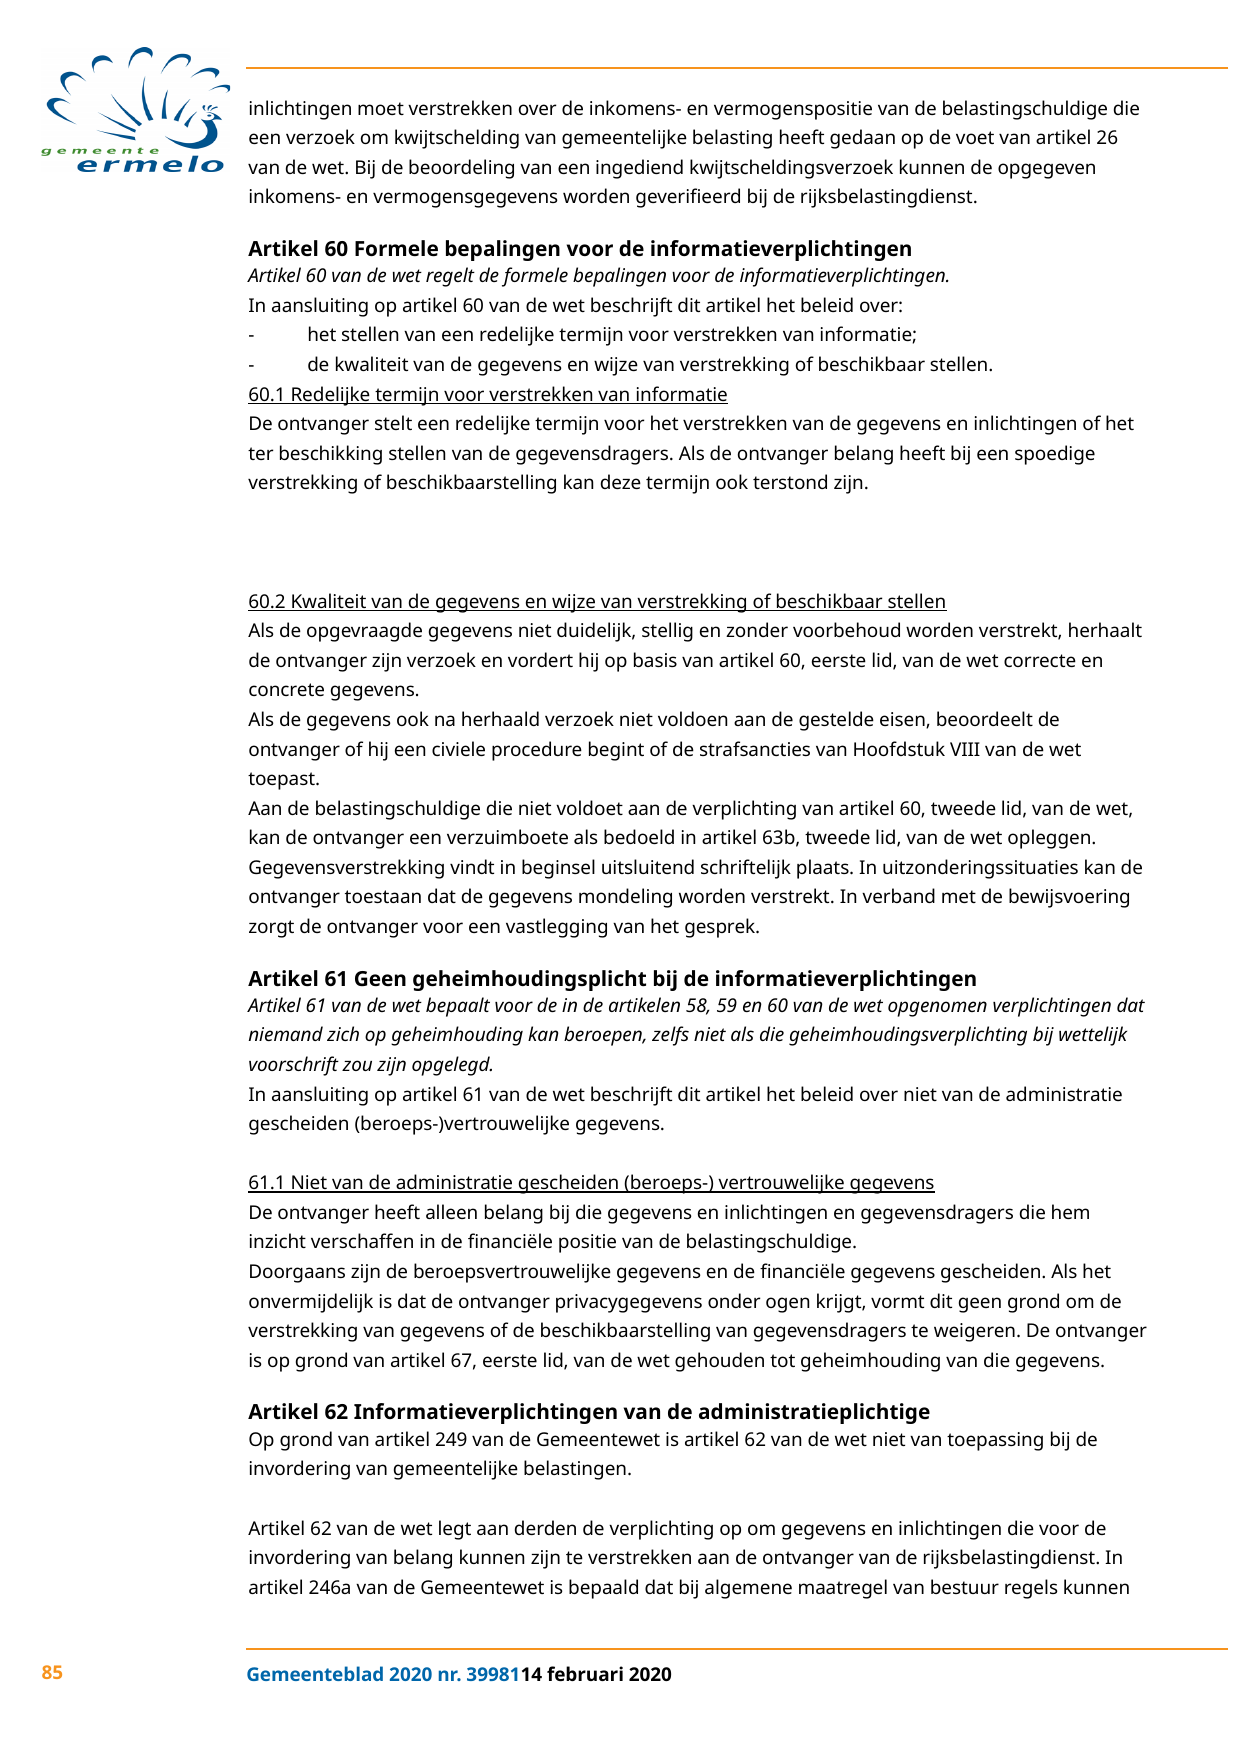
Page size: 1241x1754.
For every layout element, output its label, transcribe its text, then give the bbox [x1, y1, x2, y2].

text Als de gegevens ook na herhaald verzoek niet voldoen aan de gestelde eisen, beoordeelt de ontvanger of hij een civiele procedure begint of de strafsancties van Hoofdstuk VIII van de wet toepast. [248, 706, 1152, 791]
text In aansluiting op artikel 60 van de wet beschrijft dit artikel het beleid over: [248, 292, 1152, 318]
text In aansluiting op artikel 61 van de wet beschrijft dit artikel het beleid over niet van de administratie gescheiden (beroeps-)vertrouwelijke gegevens. [248, 1081, 1152, 1136]
text Op grond van artikel 249 van de Gemeentewet is artikel 62 van de wet niet van toepassing bij de invordering van gemeentelijke belastingen. [248, 1426, 1152, 1481]
text Artikel 62 van de wet legt aan derden de verplichting op om gegevens en inlichtingen die voor de invordering van belang kunnen zijn te verstrekken aan de ontvanger van de rijksbelastingdienst. In artikel 246a van de Gemeentewet is bepaald dat bij algemene maatregel van bestuur regels kunnen [248, 1515, 1152, 1599]
text Artikel 60 van de wet regelt de formele bepalingen voor de informatieverplichtingen. [248, 262, 1152, 288]
text inlichtingen moet verstrekken over de inkomens- en vermogenspositie van de belastingschuldige die een verzoek om kwijtschelding van gemeentelijke belasting heeft gedaan op de voet van artikel 26 van de wet. Bij de beoordeling van een ingediend kwijtscheldingsverzoek kunnen de opgegeven inkomens- en vermogensgegevens worden geverifieerd bij de rijksbelastingdienst. [248, 95, 1152, 209]
text 60.1 Redelijke termijn voor verstrekken van informatie [248, 381, 1152, 406]
picture [41, 47, 231, 172]
text 60.2 Kwaliteit van de gegevens en wijze van verstrekking of beschikbaar stellen [248, 588, 1152, 613]
text De ontvanger stelt een redelijke termijn voor het verstrekken van de gegevens en inlichtingen of het ter beschikking stellen van de gegevensdragers. Als de ontvanger belang heeft bij een spoedige verstrekking of beschikbaarstelling kan deze termijn ook terstond zijn. [248, 410, 1152, 495]
text Artikel 60 Formele bepalingen voor de informatieverplichtingen [248, 234, 1152, 262]
text Gegevensverstrekking vindt in beginsel uitsluitend schriftelijk plaats. In uitzonderingssituaties kan de ontvanger toestaan dat de gegevens mondeling worden verstrekt. In verband met de bewijsvoering zorgt de ontvanger voor een vastlegging van het gesprek. [248, 854, 1152, 939]
text Doorgaans zijn de beroepsvertrouwelijke gegevens en de financiële gegevens gescheiden. Als het onvermijdelijk is dat de ontvanger privacygegevens onder ogen krijgt, vormt dit geen grond om de verstrekking van gegevens of de beschikbaarstelling van gegevensdragers te weigeren. De ontvanger is op grond van artikel 67, eerste lid, van de wet gehouden tot geheimhouding van die gegevens. [248, 1258, 1152, 1373]
text Artikel 62 Informatieverplichtingen van de administratieplichtige [248, 1397, 1152, 1426]
list het stellen van een redelijke termijn voor verstrekken van informatie; [248, 322, 1152, 347]
text De ontvanger heeft alleen belang bij die gegevens en inlichtingen en gegevensdragers die hem inzicht verschaffen in de financiële positie van de belastingschuldige. [248, 1199, 1152, 1254]
text Artikel 61 Geen geheimhoudingsplicht bij de informatieverplichtingen [248, 964, 1152, 992]
text Als de opgevraagde gegevens niet duidelijk, stellig en zonder voorbehoud worden verstrekt, herhaalt de ontvanger zijn verzoek en vordert hij op basis van artikel 60, eerste lid, van de wet correcte en concrete gegevens. [248, 617, 1152, 702]
text 61.1 Niet van de administratie gescheiden (beroeps-) vertrouwelijke gegevens [248, 1169, 1152, 1195]
list de kwaliteit van de gegevens en wijze van verstrekking of beschikbaar stellen. [248, 351, 1152, 377]
text Artikel 61 van de wet bepaalt voor de in de artikelen 58, 59 en 60 van de wet opgenomen verplichtingen dat niemand zich op geheimhouding kan beroepen, zelfs niet als die geheimhoudingsverplichting bij wettelijk voorschrift zou zijn opgelegd. [248, 992, 1152, 1077]
text Aan de belastingschuldige die niet voldoet aan de verplichting van artikel 60, tweede lid, van de wet, kan de ontvanger een verzuimboete als bedoeld in artikel 63b, tweede lid, van de wet opleggen. [248, 795, 1152, 850]
